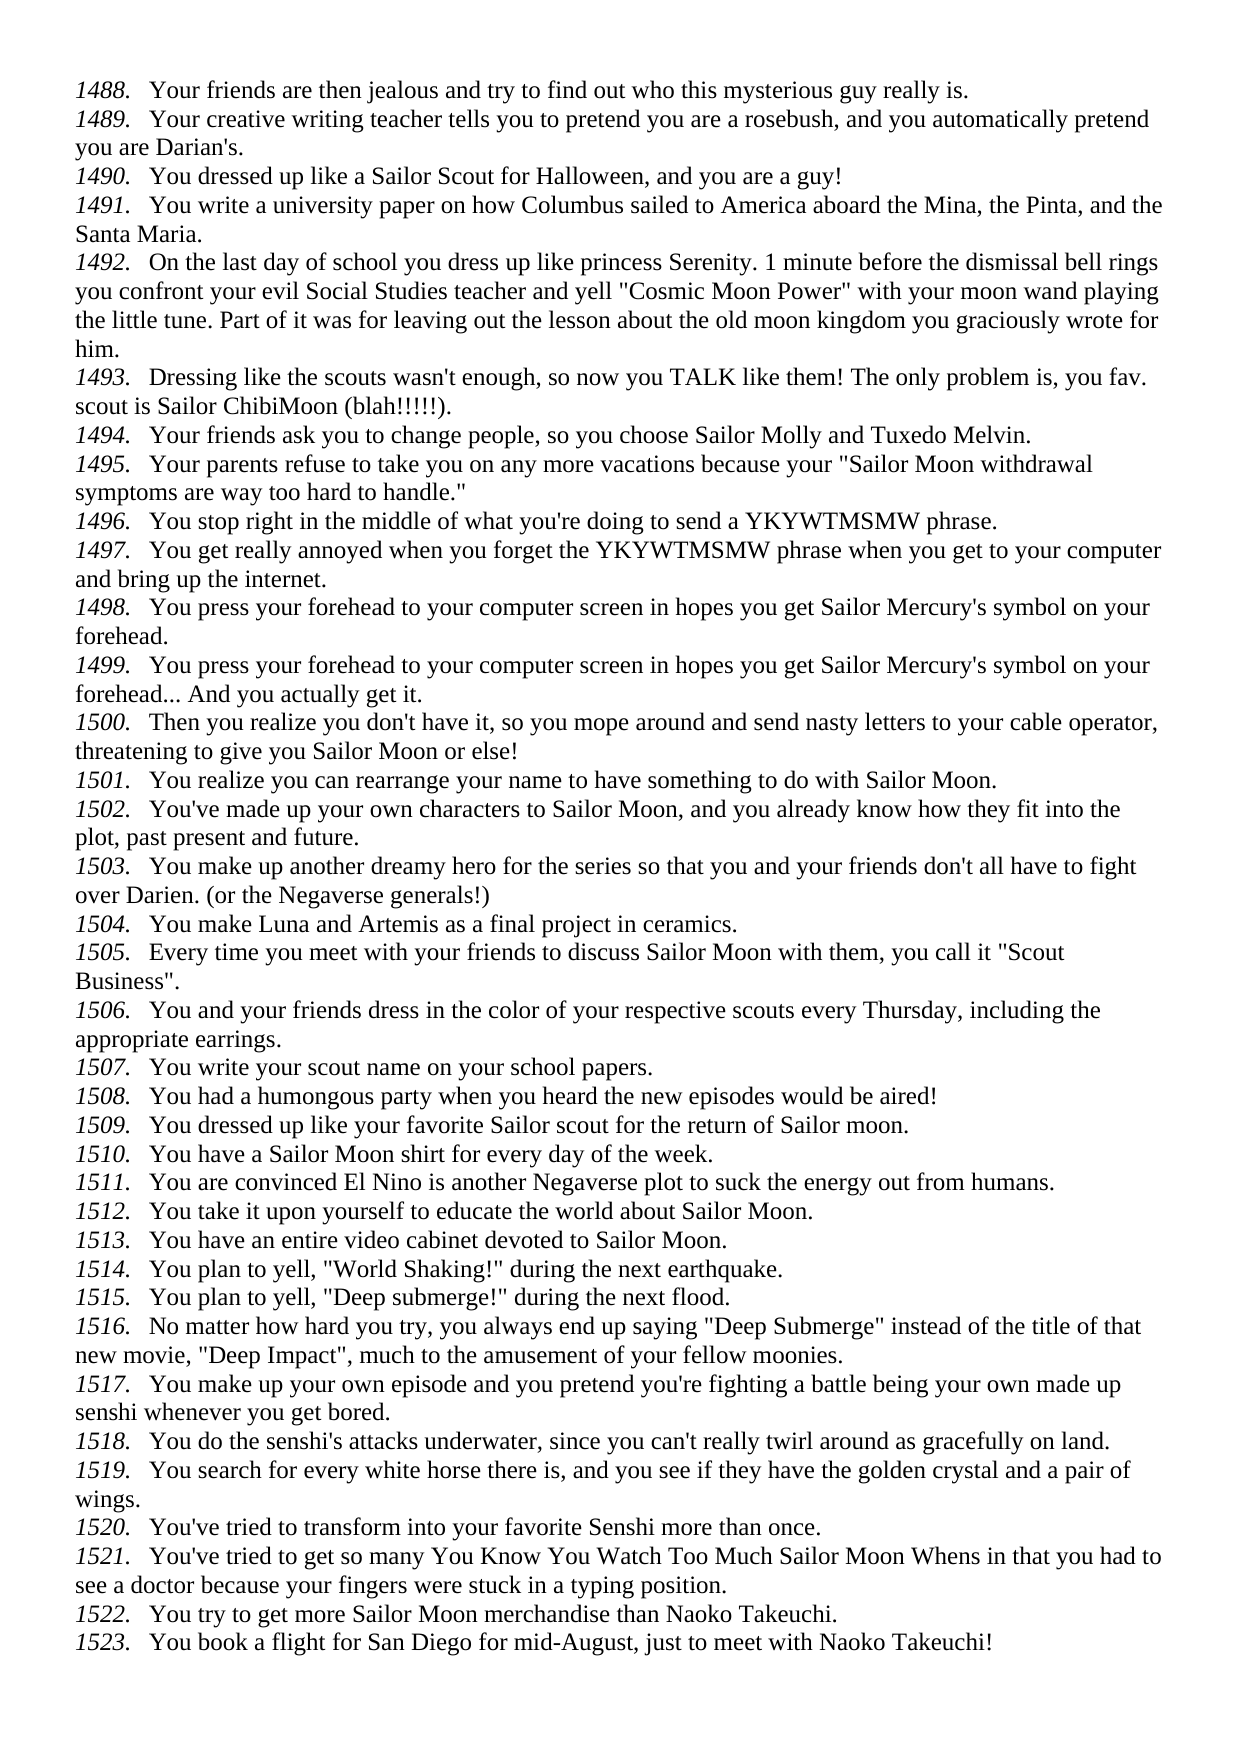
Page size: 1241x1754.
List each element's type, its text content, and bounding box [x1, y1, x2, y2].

list You have a Sailor Moon shirt for every day of the week. [75, 1139, 1165, 1167]
list No matter how hard you try, you always end up saying "Deep Submerge" instead of the title of that new movie, "Deep Impact", much to the amusement of your fellow moonies. [75, 1311, 1165, 1369]
list You dressed up like a Sailor Scout for Halloween, and you are a guy! [75, 161, 1165, 190]
list You search for every white horse there is, and you see if they have the golden crystal and a pair of wings. [75, 1455, 1165, 1512]
list You make up another dreamy hero for the series so that you and your friends don't all have to fight over Darien. (or the Negaverse generals!) [75, 851, 1165, 909]
list You book a flight for San Diego for mid-August, just to meet with Naoko Takeuchi! [75, 1627, 1165, 1656]
list Dressing like the scouts wasn't enough, so now you TALK like them! The only problem is, you fav. scout is Sailor ChibiMoon (blah!!!!!). [75, 362, 1165, 420]
list You make Luna and Artemis as a final project in ceramics. [75, 909, 1165, 937]
list You are convinced El Nino is another Negaverse plot to suck the energy out from humans. [75, 1167, 1165, 1196]
list You take it upon yourself to educate the world about Sailor Moon. [75, 1196, 1165, 1225]
list You try to get more Sailor Moon merchandise than Naoko Takeuchi. [75, 1599, 1165, 1627]
list You do the senshi's attacks underwater, since you can't really twirl around as gracefully on land. [75, 1426, 1165, 1455]
list Your friends ask you to change people, so you choose Sailor Molly and Tuxedo Melvin. [75, 420, 1165, 449]
list Then you realize you don't have it, so you mope around and send nasty letters to your cable operator, threatening to give you Sailor Moon or else! [75, 707, 1165, 765]
list Your creative writing teacher tells you to pretend you are a rosebush, and you automatically pretend you are Darian's. [75, 104, 1165, 161]
list You've made up your own characters to Sailor Moon, and you already know how they fit into the plot, past present and future. [75, 794, 1165, 851]
list Your parents refuse to take you on any more vacations because your "Sailor Moon withdrawal symptoms are way too hard to handle." [75, 449, 1165, 506]
list You press your forehead to your computer screen in hopes you get Sailor Mercury's symbol on your forehead. [75, 592, 1165, 650]
list You dressed up like your favorite Sailor scout for the return of Sailor moon. [75, 1110, 1165, 1139]
list On the last day of school you dress up like princess Serenity. 1 minute before the dismissal bell rings you confront your evil Social Studies teacher and yell "Cosmic Moon Power" with your moon wand playing the little tune. Part of it was for leaving out the lesson about the old moon kingdom you graciously wrote for him. [75, 247, 1165, 362]
list You had a humongous party when you heard the new episodes would be aired! [75, 1081, 1165, 1110]
list Your friends are then jealous and try to find out who this mysterious guy really is. [75, 75, 1165, 104]
list You make up your own episode and you pretend you're fighting a battle being your own made up senshi whenever you get bored. [75, 1369, 1165, 1426]
list You've tried to transform into your favorite Senshi more than once. [75, 1512, 1165, 1541]
list You have an entire video cabinet devoted to Sailor Moon. [75, 1225, 1165, 1254]
list Every time you meet with your friends to discuss Sailor Moon with them, you call it "Scout Business". [75, 937, 1165, 995]
list You realize you can rearrange your name to have something to do with Sailor Moon. [75, 765, 1165, 794]
list You stop right in the middle of what you're doing to send a YKYWTMSMW phrase. [75, 506, 1165, 535]
list You've tried to get so many You Know You Watch Too Much Sailor Moon Whens in that you had to see a doctor because your fingers were stuck in a typing position. [75, 1541, 1165, 1599]
list You plan to yell, "Deep submerge!" during the next flood. [75, 1282, 1165, 1311]
list You get really annoyed when you forget the YKYWTMSMW phrase when you get to your computer and bring up the internet. [75, 535, 1165, 592]
list You plan to yell, "World Shaking!" during the next earthquake. [75, 1254, 1165, 1282]
list You write a university paper on how Columbus sailed to America aboard the Mina, the Pinta, and the Santa Maria. [75, 190, 1165, 247]
list You press your forehead to your computer screen in hopes you get Sailor Mercury's symbol on your forehead... And you actually get it. [75, 650, 1165, 707]
list You write your scout name on your school papers. [75, 1052, 1165, 1081]
list You and your friends dress in the color of your respective scouts every Thursday, including the appropriate earrings. [75, 995, 1165, 1052]
